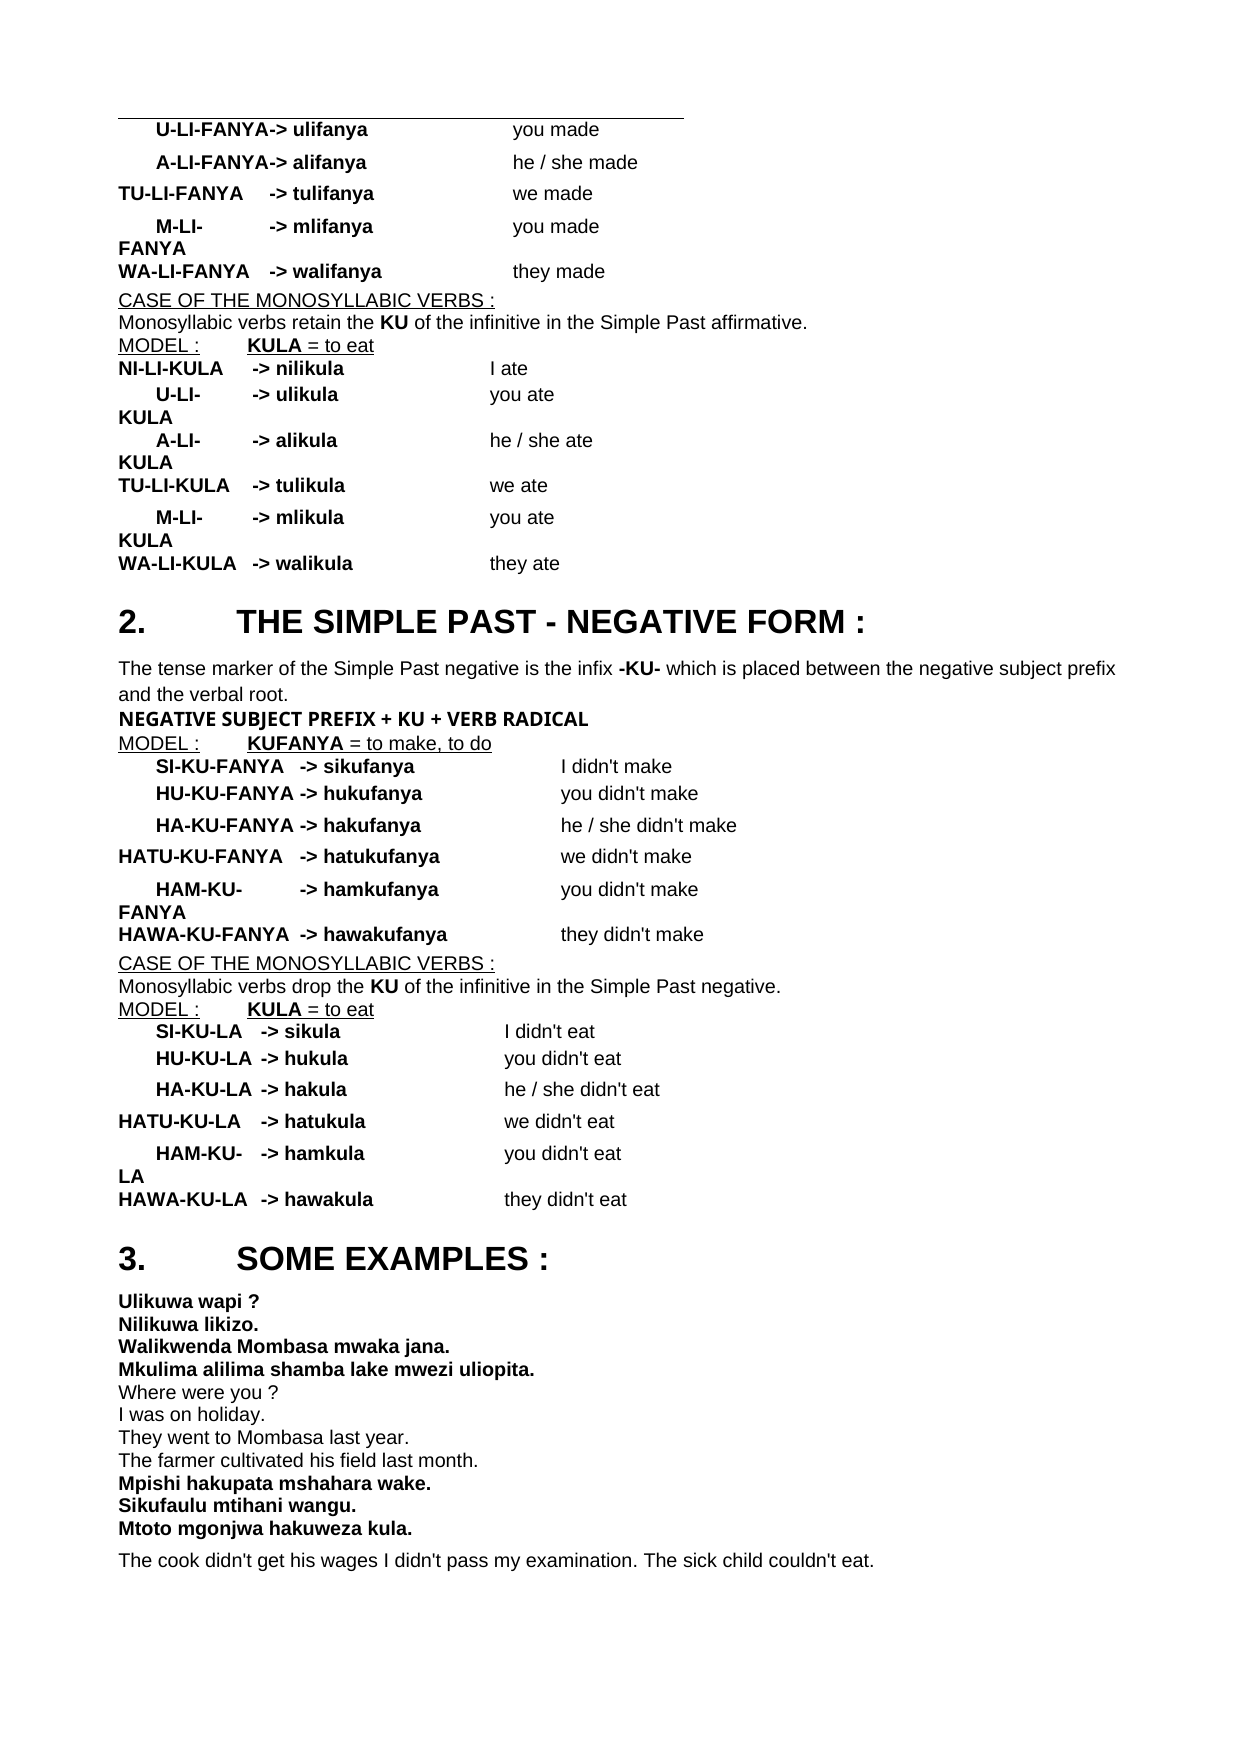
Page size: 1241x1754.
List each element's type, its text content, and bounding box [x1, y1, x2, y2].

table_cell -> hukufanya [300, 782, 523, 814]
table_cell -> hukula [261, 1046, 467, 1078]
table_cell -> ulifanya [269, 119, 475, 151]
table_cell -> alifanya [269, 151, 475, 182]
text They went to Mombasa last year. [118, 1426, 1122, 1449]
text Walikwenda Mombasa mwaka jana. [118, 1335, 1122, 1358]
table_header SI-KU-LA [118, 1020, 261, 1046]
table_cell you didn't eat [467, 1142, 706, 1188]
table_cell -> walikula [252, 551, 452, 581]
table_header SI-KU-FANYA [118, 755, 299, 782]
table_header NI-LI-KULA [118, 357, 252, 383]
text The cook didn't get his wages I didn't pass my examination. The sick child couldn't eat. [118, 1539, 1122, 1571]
text NEGATIVE SUBJECT PREFIX + KU + VERB RADICAL [118, 705, 1122, 732]
table_cell HAM-KU-FANYA [118, 878, 299, 923]
table_cell -> mlikula [252, 506, 452, 551]
table_cell you didn't make [523, 782, 766, 814]
table_cell -> hawakula [261, 1188, 467, 1218]
table_cell -> hakula [261, 1078, 467, 1110]
table_cell -> hawakufanya [300, 923, 523, 952]
subtitle 3. SOME EXAMPLES : [118, 1238, 1122, 1277]
table_cell -> alikula [252, 429, 452, 474]
text Mtoto mgonjwa hakuweza kula. [118, 1517, 1122, 1539]
table_cell HA-KU-FANYA [118, 814, 299, 845]
text Nilikuwa likizo. [118, 1312, 1122, 1335]
text Mpishi hakupata mshahara wake. [118, 1471, 1122, 1494]
table_cell we made [475, 182, 684, 214]
table_header -> nilikula [252, 357, 452, 383]
table_cell -> walifanya [269, 260, 475, 288]
text The farmer cultivated his field last month. [118, 1449, 1122, 1471]
table_cell HU-KU-FANYA [118, 782, 299, 814]
table_header I didn't eat [467, 1020, 706, 1046]
table_cell -> tulikula [252, 474, 452, 506]
table_cell -> hatukufanya [300, 845, 523, 878]
table_cell A-LI-FANYA [118, 151, 269, 182]
table_cell TU-LI-FANYA [118, 182, 269, 214]
table_cell HAWA-KU-LA [118, 1188, 261, 1218]
table_cell he / she ate [452, 429, 646, 474]
table_cell we didn't make [523, 845, 766, 878]
table_cell HAWA-KU-FANYA [118, 923, 299, 952]
table_cell they didn't eat [467, 1188, 706, 1218]
table_cell HAM-KU-LA [118, 1142, 261, 1188]
table_cell A-LI-KULA [118, 429, 252, 474]
table_header I ate [452, 357, 646, 383]
table_cell you made [475, 215, 684, 260]
table_cell he / she didn't make [523, 814, 766, 845]
table_cell -> mlifanya [269, 215, 475, 260]
table_cell they didn't make [523, 923, 766, 952]
table_cell you didn't make [523, 878, 766, 923]
table_cell -> ulikula [252, 383, 452, 428]
table_cell TU-LI-KULA [118, 474, 252, 506]
table_cell WA-LI-FANYA [118, 260, 269, 288]
table_cell HA-KU-LA [118, 1078, 261, 1110]
table_cell you ate [452, 506, 646, 551]
text The tense marker of the Simple Past negative is the infix -KU- which is placed between the negative subject prefix and the verbal root. [118, 653, 1122, 705]
text MODEL : KULA = to eat [118, 998, 1122, 1020]
table_cell -> tulifanya [269, 182, 475, 214]
text CASE OF THE MONOSYLLABIC VERBS : [118, 288, 1122, 311]
table_header I didn't make [523, 755, 766, 782]
text Sikufaulu mtihani wangu. [118, 1494, 1122, 1517]
table_cell you ate [452, 383, 646, 428]
table_cell they made [475, 260, 684, 288]
table_cell HATU-KU-LA [118, 1110, 261, 1142]
table_header -> sikula [261, 1020, 467, 1046]
table_header -> sikufanya [300, 755, 523, 782]
table_cell -> hatukula [261, 1110, 467, 1142]
table_cell you didn't eat [467, 1046, 706, 1078]
text MODEL : KUFANYA = to make, to do [118, 732, 1122, 755]
text CASE OF THE MONOSYLLABIC VERBS : [118, 952, 1122, 975]
text Monosyllabic verbs drop the KU of the infinitive in the Simple Past negative. [118, 975, 1122, 998]
table_cell U-LI-KULA [118, 383, 252, 428]
table_cell -> hamkula [261, 1142, 467, 1188]
table_cell HU-KU-LA [118, 1046, 261, 1078]
text Ulikuwa wapi ? [118, 1290, 1122, 1312]
text Monosyllabic verbs retain the KU of the infinitive in the Simple Past affirmative. [118, 311, 1122, 334]
text MODEL : KULA = to eat [118, 334, 1122, 357]
table_cell -> hakufanya [300, 814, 523, 845]
text Mkulima alilima shamba lake mwezi uliopita. [118, 1358, 1122, 1381]
table_cell you made [475, 119, 684, 151]
table_cell we ate [452, 474, 646, 506]
text I was on holiday. [118, 1403, 1122, 1426]
table_cell U-LI-FANYA [118, 119, 269, 151]
table_cell -> hamkufanya [300, 878, 523, 923]
table_cell we didn't eat [467, 1110, 706, 1142]
table_cell he / she didn't eat [467, 1078, 706, 1110]
table_cell M-LI-KULA [118, 506, 252, 551]
subtitle 2. THE SIMPLE PAST - NEGATIVE FORM : [118, 602, 1122, 641]
table_cell they ate [452, 551, 646, 581]
table_cell HATU-KU-FANYA [118, 845, 299, 878]
table_cell he / she made [475, 151, 684, 182]
text Where were you ? [118, 1381, 1122, 1403]
table_cell WA-LI-KULA [118, 551, 252, 581]
table_cell M-LI-FANYA [118, 215, 269, 260]
